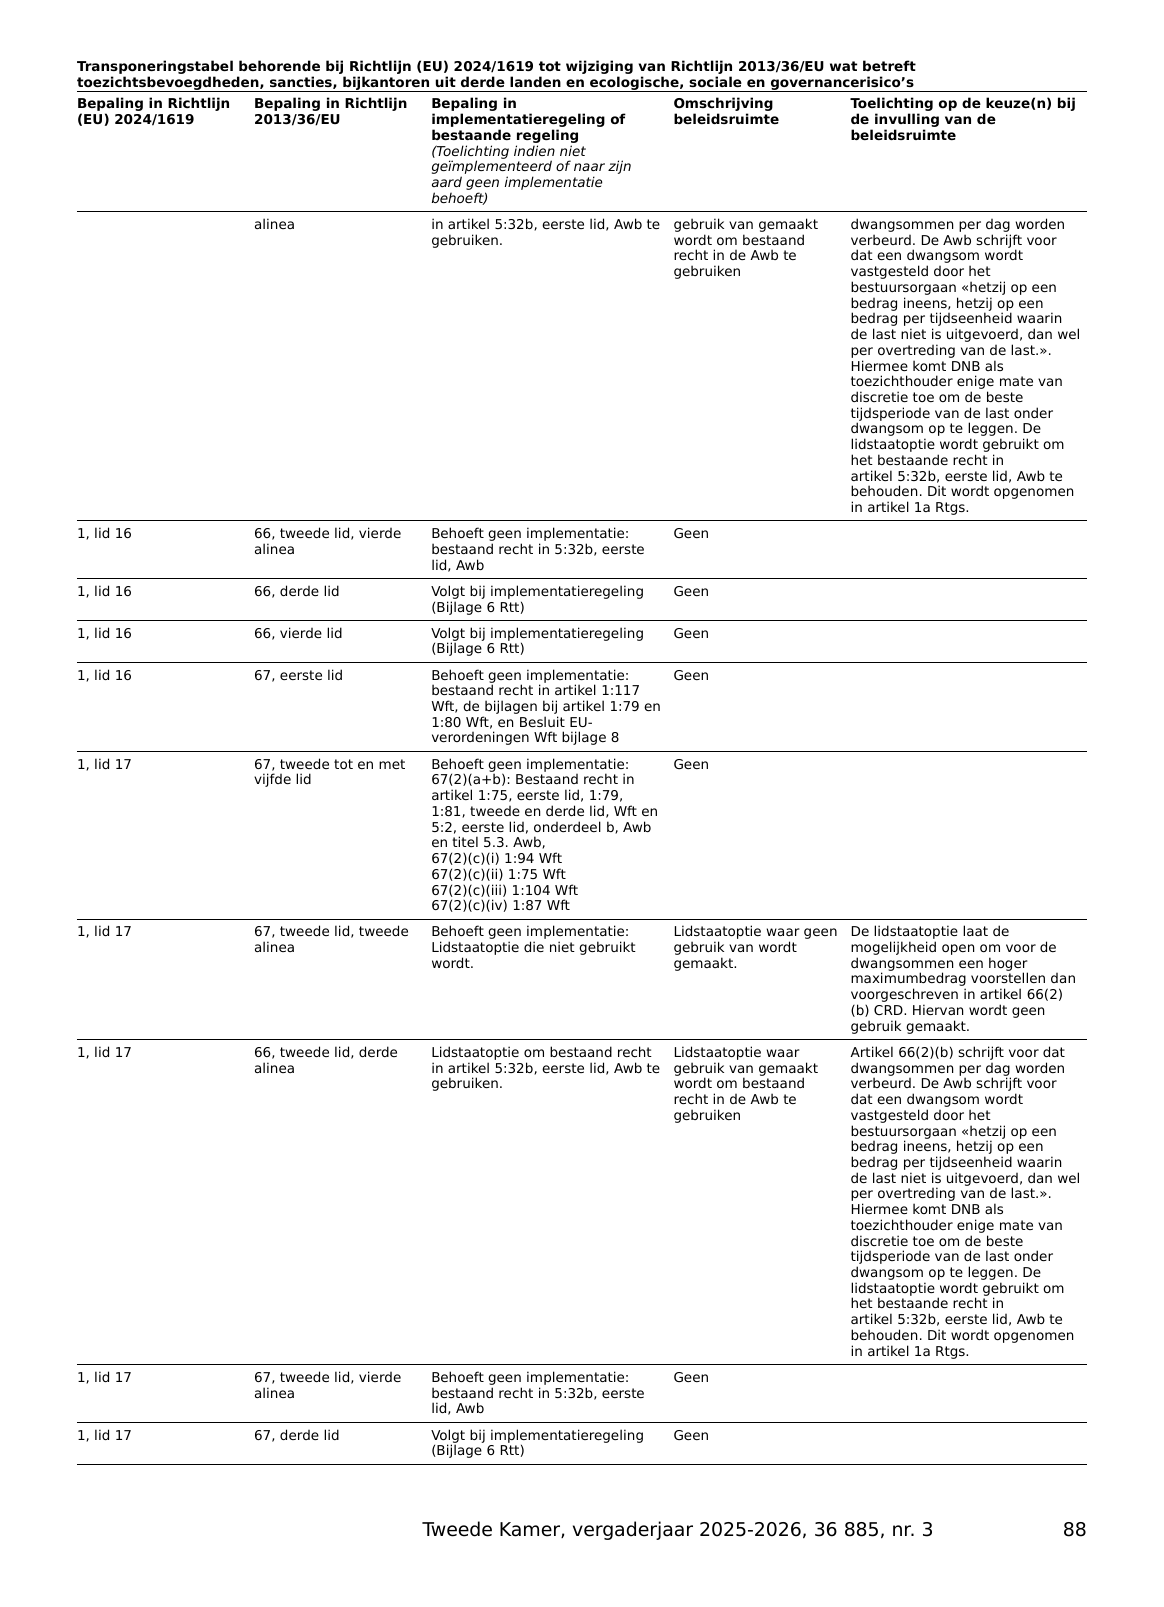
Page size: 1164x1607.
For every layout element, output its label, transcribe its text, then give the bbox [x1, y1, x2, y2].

table_cell Lidstaatoptie waar gebruik van gemaakt wordt om bestaand recht in de Awb te gebruiken [667, 1040, 844, 1364]
table_cell 67, derde lid [248, 1423, 425, 1463]
table_cell Geen [667, 521, 844, 578]
table_cell gebruik van gemaakt wordt om bestaand recht in de Awb te gebruiken [667, 212, 844, 520]
table_cell [845, 621, 1087, 662]
table_cell 1, lid 17 [77, 1040, 248, 1364]
table_cell 66, vierde lid [248, 621, 425, 662]
table_cell Toelichting op de keuze(n) bij de invulling van de beleidsruimte [845, 92, 1087, 211]
table_cell alinea [248, 212, 425, 520]
table_cell 67, tweede lid, vierde alinea [248, 1365, 425, 1422]
table_cell Volgt bij implementatieregeling (Bijlage 6 Rtt) [425, 1423, 667, 1463]
table_cell 1, lid 16 [77, 621, 248, 662]
table_cell Bepaling in Richtlijn (EU) 2024/1619 [77, 92, 248, 211]
table_cell Omschrijving beleidsruimte [667, 92, 844, 211]
table_cell Volgt bij implementatieregeling (Bijlage 6 Rtt) [425, 621, 667, 662]
table_cell Geen [667, 1423, 844, 1463]
table_cell Bepaling in Richtlijn 2013/36/EU [248, 92, 425, 211]
table_cell Geen [667, 579, 844, 620]
table_cell Behoeft geen implementatie: bestaand recht in 5:32b, eerste lid, Awb [425, 1365, 667, 1422]
table_cell Geen [667, 621, 844, 662]
table_cell [845, 579, 1087, 620]
table_cell 1, lid 16 [77, 579, 248, 620]
table_cell [77, 212, 248, 520]
table_header Transponeringstabel behorende bij Richtlijn (EU) 2024/1619 tot wijziging van Richtlijn 2013/36/EU wat betreft toezichtsbevoegdheden, sancties, bijkantoren uit derde landen en ecologische, sociale en governancerisico’s [77, 59, 1087, 91]
table_cell Lidstaatoptie om bestaand recht in artikel 5:32b, eerste lid, Awb te gebruiken. [425, 1040, 667, 1364]
table_cell Behoeft geen implementatie: Lidstaatoptie die niet gebruikt wordt. [425, 920, 667, 1039]
table_cell 67, eerste lid [248, 663, 425, 751]
table_cell [845, 521, 1087, 578]
table_cell Artikel 66(2)(b) schrijft voor dat dwangsommen per dag worden verbeurd. De Awb schrijft voor dat een dwangsom wordt vastgesteld door het bestuursorgaan «hetzij op een bedrag ineens, hetzij op een bedrag per tijdseenheid waarin de last niet is uitgevoerd, dan wel per overtreding van de last.». Hiermee komt DNB als toezichthouder enige mate van discretie toe om de beste tijdsperiode van de last onder dwangsom op te leggen. De lidstaatoptie wordt gebruikt om het bestaande recht in artikel 5:32b, eerste lid, Awb te behouden. Dit wordt opgenomen in artikel 1a Rtgs. [845, 1040, 1087, 1364]
table_cell Behoeft geen implementatie: bestaand recht in 5:32b, eerste lid, Awb [425, 521, 667, 578]
table_cell 66, derde lid [248, 579, 425, 620]
table_cell Bepaling in implementatieregeling of bestaande regeling (Toelichting indien niet geïmplementeerd of naar zijn aard geen implementatie behoeft) [425, 92, 667, 211]
table_cell De lidstaatoptie laat de mogelijkheid open om voor de dwangsommen een hoger maximumbedrag voorstellen dan voorgeschreven in artikel 66(2)(b) CRD. Hiervan wordt geen gebruik gemaakt. [845, 920, 1087, 1039]
table_cell 1, lid 17 [77, 1423, 248, 1463]
table_cell Geen [667, 663, 844, 751]
table_cell 67, tweede lid, tweede alinea [248, 920, 425, 1039]
table_cell [845, 752, 1087, 918]
table_cell 66, tweede lid, vierde alinea [248, 521, 425, 578]
table_cell 67, tweede tot en met vijfde lid [248, 752, 425, 918]
table_cell Behoeft geen implementatie: bestaand recht in artikel 1:117 Wft, de bijlagen bij artikel 1:79 en 1:80 Wft, en Besluit EU-verordeningen Wft bijlage 8 [425, 663, 667, 751]
table_cell 1, lid 16 [77, 663, 248, 751]
table_cell Behoeft geen implementatie: 67(2)(a+b): Bestaand recht in artikel 1:75, eerste lid, 1:79, 1:81, tweede en derde lid, Wft en 5:2, eerste lid, onderdeel b, Awb en titel 5.3. Awb, 67(2)(c)(i) 1:94 Wft 67(2)(c)(ii) 1:75 Wft 67(2)(c)(iii) 1:104 Wft 67(2)(c)(iv) 1:87 Wft [425, 752, 667, 918]
table_cell Lidstaatoptie waar geen gebruik van wordt gemaakt. [667, 920, 844, 1039]
table_cell Geen [667, 752, 844, 918]
table_cell [845, 1423, 1087, 1463]
table_cell [845, 1365, 1087, 1422]
table_cell dwangsommen per dag worden verbeurd. De Awb schrijft voor dat een dwangsom wordt vastgesteld door het bestuursorgaan «hetzij op een bedrag ineens, hetzij op een bedrag per tijdseenheid waarin de last niet is uitgevoerd, dan wel per overtreding van de last.». Hiermee komt DNB als toezichthouder enige mate van discretie toe om de beste tijdsperiode van de last onder dwangsom op te leggen. De lidstaatoptie wordt gebruikt om het bestaande recht in artikel 5:32b, eerste lid, Awb te behouden. Dit wordt opgenomen in artikel 1a Rtgs. [845, 212, 1087, 520]
table_cell 1, lid 17 [77, 920, 248, 1039]
table_cell [845, 663, 1087, 751]
table_cell Geen [667, 1365, 844, 1422]
table_cell 1, lid 17 [77, 1365, 248, 1422]
table_cell in artikel 5:32b, eerste lid, Awb te gebruiken. [425, 212, 667, 520]
table_cell 1, lid 16 [77, 521, 248, 578]
table_cell Volgt bij implementatieregeling (Bijlage 6 Rtt) [425, 579, 667, 620]
table_cell 66, tweede lid, derde alinea [248, 1040, 425, 1364]
table_cell 1, lid 17 [77, 752, 248, 918]
